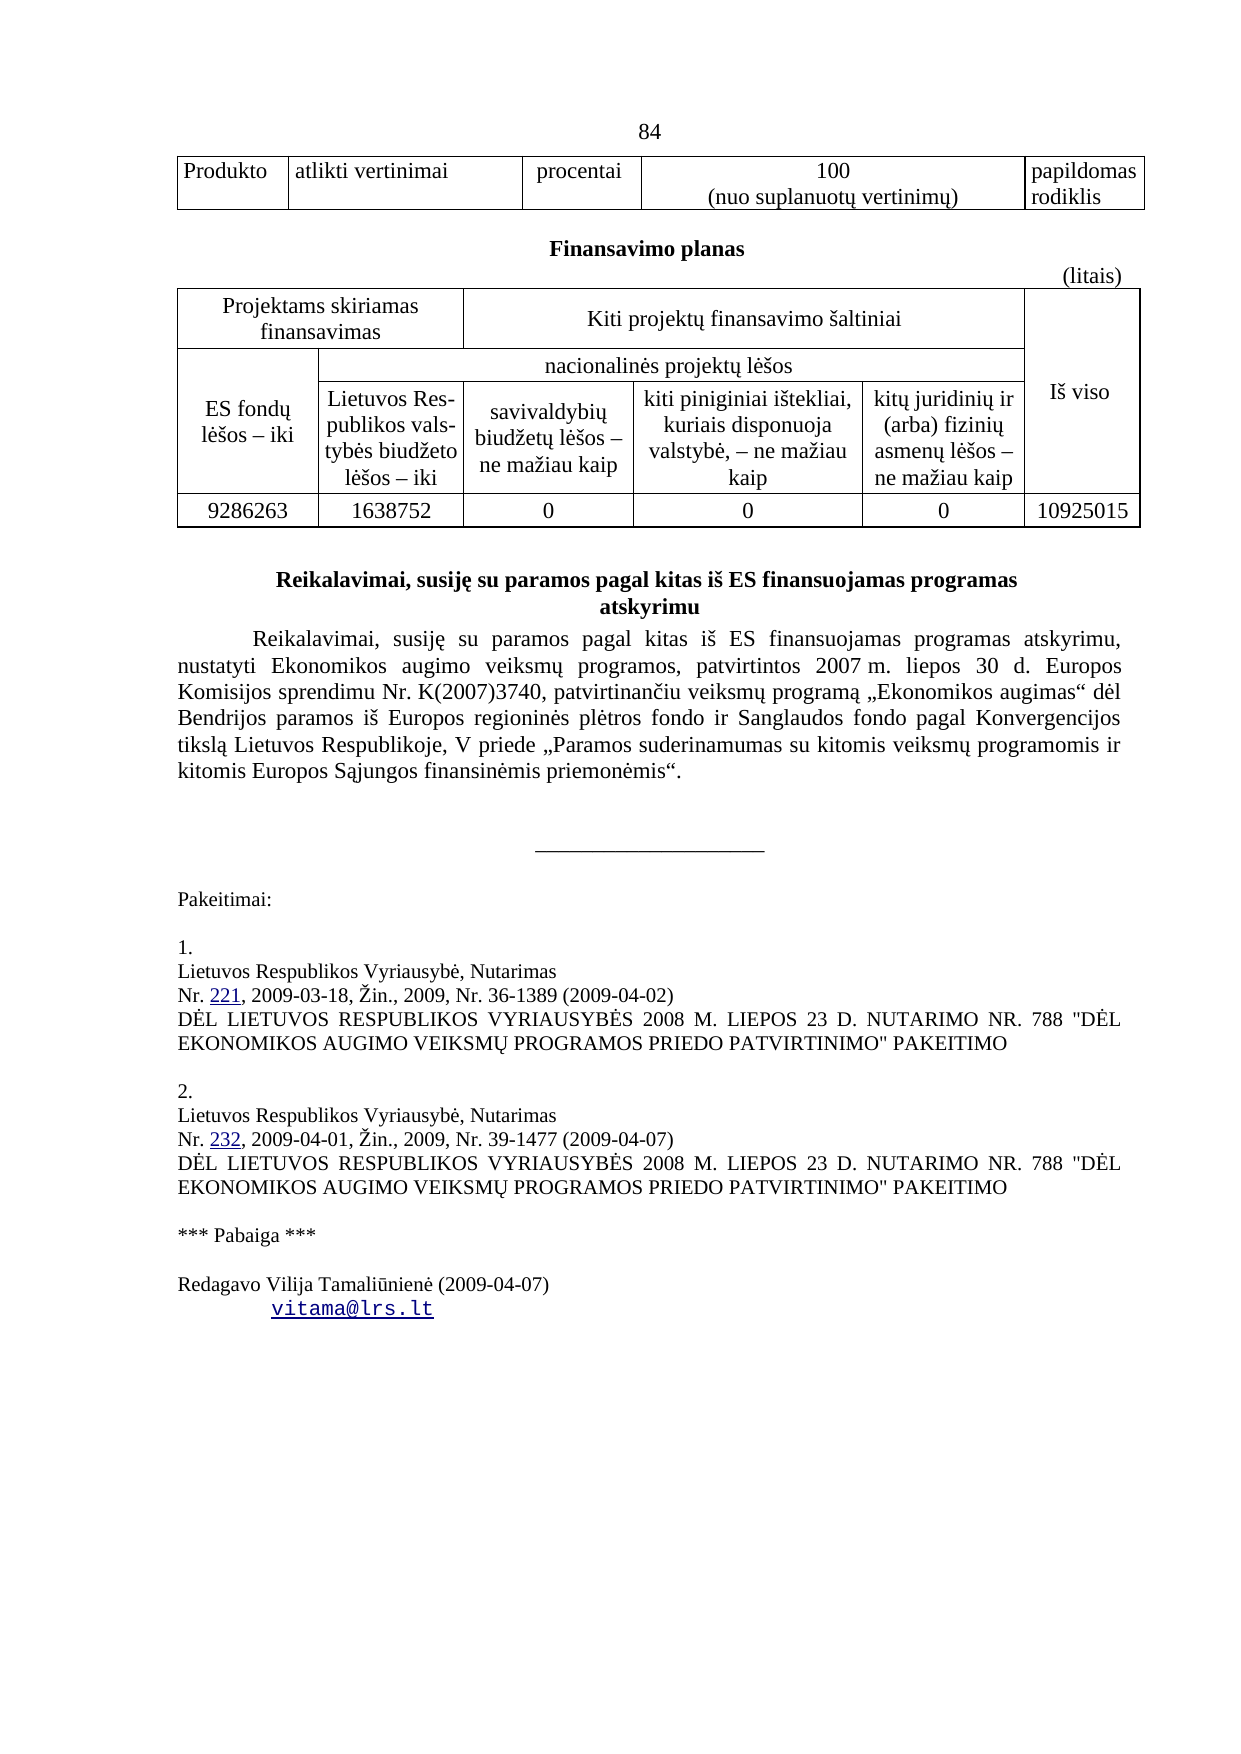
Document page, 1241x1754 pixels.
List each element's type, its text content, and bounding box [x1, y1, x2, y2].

table_cell savivaldybių biudžetų lėšos – ne mažiau kaip [464, 382, 633, 493]
text *** Pabaiga *** [177, 1223, 1122, 1247]
table_header Iš viso [1025, 289, 1139, 493]
text Pakeitimai: [177, 887, 1122, 911]
table_cell ES fondų lėšos – iki [178, 349, 318, 493]
text Reikalavimai, susiję su paramos pagal kitas iš ES finansuojamas programas atskyrimu, nustatyti Ekonomikos augimo veiksmų programos, patvirtintos 2007 m. liepos 30 d. Europos Komisijos sprendimu Nr. K(2007)3740, patvirtinančiu veiksmų programą „Ekonomikos augimas“ dėl Bendrijos paramos iš Europos regioninės plėtros fondo ir Sanglaudos fondo pagal Konvergencijos tikslą Lietuvos Respublikoje, V priede „Paramos suderinamumas su kitomis veiksmų programomis ir kitomis Europos Sąjungos finansinėmis priemonėmis“. [177, 625, 1122, 783]
table_cell kiti piniginiai ištekliai, kuriais disponuoja valstybė, – ne mažiau kaip [634, 382, 862, 493]
text DĖL LIETUVOS RESPUBLIKOS VYRIAUSYBĖS 2008 M. LIEPOS 23 D. NUTARIMO NR. 788 "DĖL EKONOMIKOS AUGIMO VEIKSMŲ PROGRAMOS PRIEDO PATVIRTINIMO" PAKEITIMO [177, 1007, 1122, 1055]
text (litais) [177, 262, 1122, 288]
table_cell 0 [634, 494, 862, 526]
table_header Kiti projektų finansavimo šaltiniai [464, 289, 1024, 348]
text Finansavimo planas [177, 235, 1122, 262]
table_cell papildomas rodiklis [1026, 157, 1144, 209]
text 2. [177, 1079, 1122, 1103]
table_cell kitų juridinių ir (arba) fizinių asmenų lėšos – ne mažiau kaip [863, 382, 1024, 493]
table_header Projektams skiriamas finansavimas [178, 289, 463, 348]
table_cell procentai [523, 157, 641, 209]
text vitama@lrs.lt [177, 1296, 1122, 1321]
text –––––––––––––––––––– [177, 836, 1122, 862]
table_cell Lietuvos Res­publikos vals­tybės biudžeto lėšos – iki [319, 382, 463, 493]
text Nr. 232, 2009-04-01, Žin., 2009, Nr. 39-1477 (2009-04-07) [177, 1127, 1122, 1151]
text Redagavo Vilija Tamaliūnienė (2009-04-07) [177, 1272, 1122, 1296]
text Lietuvos Respublikos Vyriausybė, Nutarimas [177, 1103, 1122, 1127]
table_cell 1638752 [319, 494, 463, 526]
table_cell nacionalinės projektų lėšos [319, 349, 1024, 381]
table_cell 10925015 [1025, 494, 1139, 526]
text 1. [177, 935, 1122, 959]
table_cell atlikti vertinimai [289, 157, 522, 209]
table_cell 100 (nuo suplanuotų vertinimų) [642, 157, 1024, 209]
text DĖL LIETUVOS RESPUBLIKOS VYRIAUSYBĖS 2008 M. LIEPOS 23 D. NUTARIMO NR. 788 "DĖL EKONOMIKOS AUGIMO VEIKSMŲ PROGRAMOS PRIEDO PATVIRTINIMO" PAKEITIMO [177, 1151, 1122, 1199]
text Nr. 221, 2009-03-18, Žin., 2009, Nr. 36-1389 (2009-04-02) [177, 983, 1122, 1007]
text Lietuvos Respublikos Vyriausybė, Nutarimas [177, 959, 1122, 983]
table_cell Produkto [178, 157, 288, 209]
table_cell 9286263 [178, 494, 318, 526]
table_cell 0 [464, 494, 633, 526]
table_cell 0 [863, 494, 1024, 526]
text Reikalavimai, susiję su paramos pagal kitas iš ES finansuojamas programas atskyrimu [177, 540, 1122, 619]
